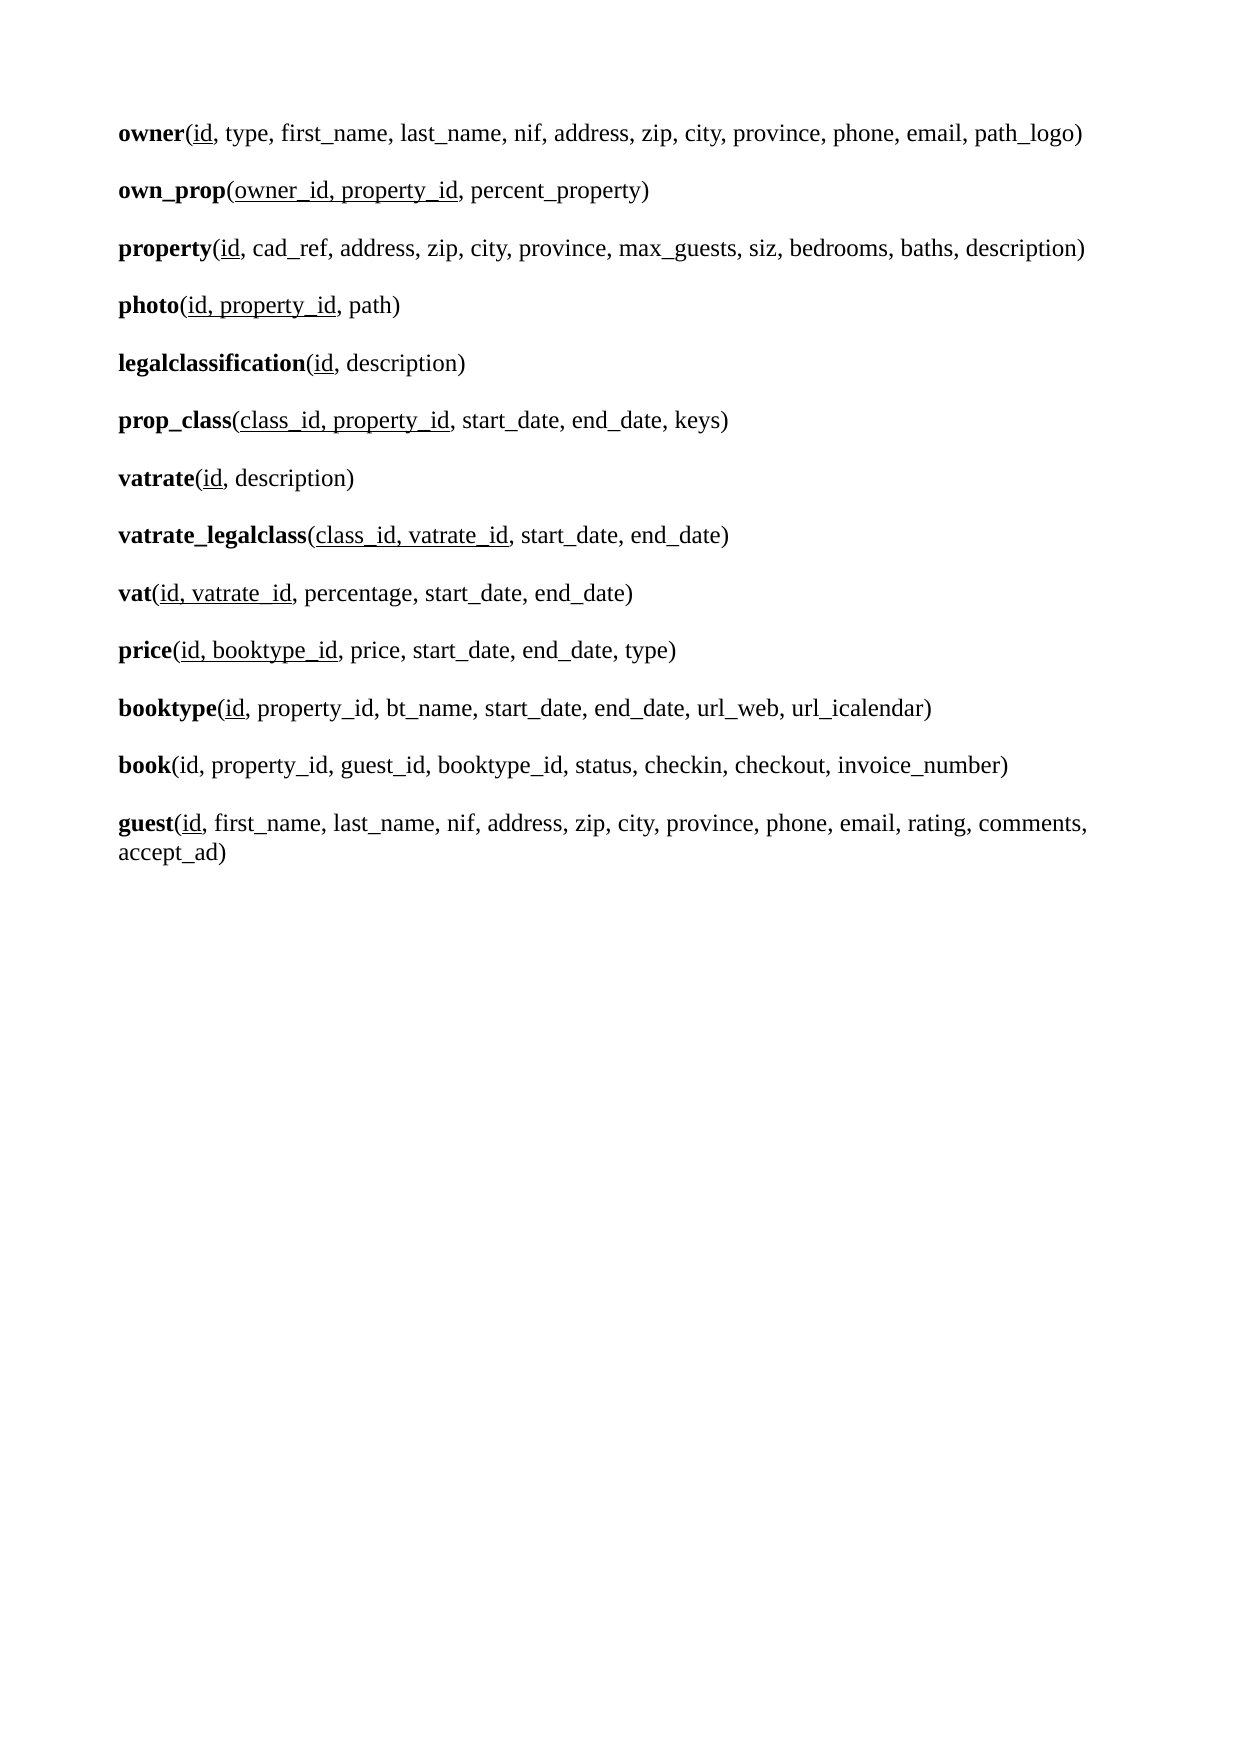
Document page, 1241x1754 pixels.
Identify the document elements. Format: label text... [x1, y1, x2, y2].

text vatrate_legalclass(class_id, vatrate_id, start_date, end_date) [118, 521, 1122, 549]
text book(id, property_id, guest_id, booktype_id, status, checkin, checkout, invoice_number) [118, 751, 1122, 779]
text own_prop(owner_id, property_id, percent_property) [118, 176, 1122, 204]
text photo(id, property_id, path) [118, 291, 1122, 319]
text property(id, cad_ref, address, zip, city, province, max_guests, siz, bedrooms, baths, description) [118, 233, 1122, 262]
text guest(id, first_name, last_name, nif, address, zip, city, province, phone, email, rating, comments, accept_ad) [118, 808, 1122, 866]
text prop_class(class_id, property_id, start_date, end_date, keys) [118, 406, 1122, 434]
text owner(id, type, first_name, last_name, nif, address, zip, city, province, phone, email, path_logo) [118, 118, 1122, 147]
text vat(id, vatrate_id, percentage, start_date, end_date) [118, 578, 1122, 607]
text vatrate(id, description) [118, 463, 1122, 492]
text legalclassification(id, description) [118, 348, 1122, 377]
text price(id, booktype_id, price, start_date, end_date, type) [118, 636, 1122, 664]
text booktype(id, property_id, bt_name, start_date, end_date, url_web, url_icalendar) [118, 693, 1122, 722]
